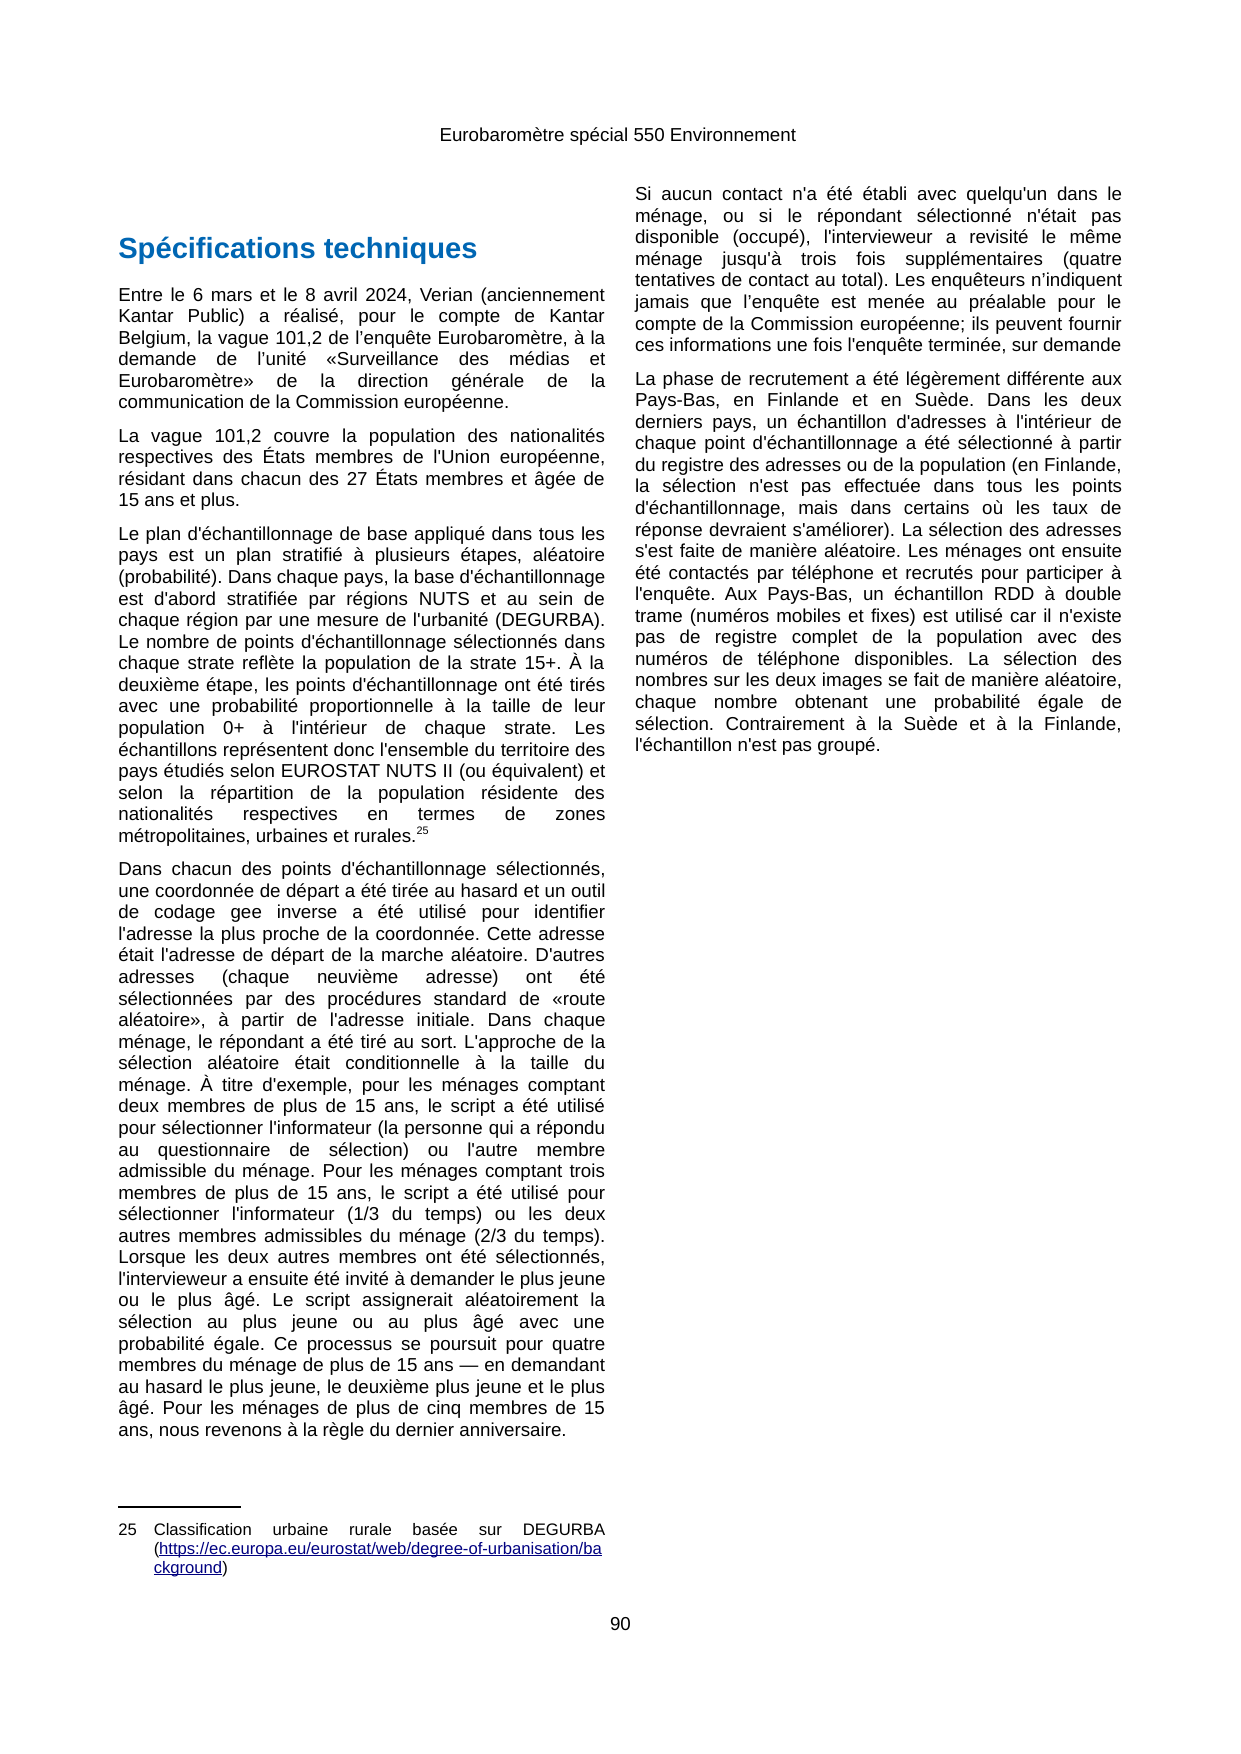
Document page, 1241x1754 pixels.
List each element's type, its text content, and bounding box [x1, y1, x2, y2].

text Si aucun contact n'a été établi avec quelqu'un dans le ménage, ou si le répondant sélectionné n'était pas disponible (occupé), l'intervieweur a revisité le même ménage jusqu'à trois fois supplémentaires (quatre tentatives de contact au total). Les enquêteurs n’indiquent jamais que l’enquête est menée au préalable pour le compte de la Commission européenne; ils peuvent fournir ces informations une fois l'enquête terminée, sur demande [635, 183, 1122, 356]
subtitle Spécifications techniques [118, 231, 605, 265]
text Le plan d'échantillonnage de base appliqué dans tous les pays est un plan stratifié à plusieurs étapes, aléatoire (probabilité). Dans chaque pays, la base d'échantillonnage est d'abord stratifiée par régions NUTS et au sein de chaque région par une mesure de l'urbanité (DEGURBA). Le nombre de points d'échantillonnage sélectionnés dans chaque strate reflète la population de la strate 15+. À la deuxième étape, les points d'échantillonnage ont été tirés avec une probabilité proportionnelle à la taille de leur population 0+ à l'intérieur de chaque strate. Les échantillons représentent donc l'ensemble du territoire des pays étudiés selon EUROSTAT NUTS II (ou équivalent) et selon la répartition de la population résidente des nationalités respectives en termes de zones métropolitaines, urbaines et rurales. [118, 523, 605, 846]
text La vague 101,2 couvre la population des nationalités respectives des États membres de l'Union européenne, résidant dans chacun des 27 États membres et âgée de 15 ans et plus. [118, 424, 605, 511]
text Dans chacun des points d'échantillonnage sélectionnés, une coordonnée de départ a été tirée au hasard et un outil de codage gee inverse a été utilisé pour identifier l'adresse la plus proche de la coordonnée. Cette adresse était l'adresse de départ de la marche aléatoire. D'autres adresses (chaque neuvième adresse) ont été sélectionnées par des procédures standard de «route aléatoire», à partir de l'adresse initiale. Dans chaque ménage, le répondant a été tiré au sort. L'approche de la sélection aléatoire était conditionnelle à la taille du ménage. À titre d'exemple, pour les ménages comptant deux membres de plus de 15 ans, le script a été utilisé pour sélectionner l'informateur (la personne qui a répondu au questionnaire de sélection) ou l'autre membre admissible du ménage. Pour les ménages comptant trois membres de plus de 15 ans, le script a été utilisé pour sélectionner l'informateur (1/3 du temps) ou les deux autres membres admissibles du ménage (2/3 du temps). Lorsque les deux autres membres ont été sélectionnés, l'intervieweur a ensuite été invité à demander le plus jeune ou le plus âgé. Le script assignerait aléatoirement la sélection au plus jeune ou au plus âgé avec une probabilité égale. Ce processus se poursuit pour quatre membres du ménage de plus de 15 ans — en demandant au hasard le plus jeune, le deuxième plus jeune et le plus âgé. Pour les ménages de plus de cinq membres de 15 ans, nous revenons à la règle du dernier anniversaire. [118, 858, 605, 1440]
text La phase de recrutement a été légèrement différente aux Pays-Bas, en Finlande et en Suède. Dans les deux derniers pays, un échantillon d'adresses à l'intérieur de chaque point d'échantillonnage a été sélectionné à partir du registre des adresses ou de la population (en Finlande, la sélection n'est pas effectuée dans tous les points d'échantillonnage, mais dans certains où les taux de réponse devraient s'améliorer). La sélection des adresses s'est faite de manière aléatoire. Les ménages ont ensuite été contactés par téléphone et recrutés pour participer à l'enquête. Aux Pays-Bas, un échantillon RDD à double trame (numéros mobiles et fixes) est utilisé car il n'existe pas de registre complet de la population avec des numéros de téléphone disponibles. La sélection des nombres sur les deux images se fait de manière aléatoire, chaque nombre obtenant une probabilité égale de sélection. Contrairement à la Suède et à la Finlande, l'échantillon n'est pas groupé. [635, 367, 1122, 756]
text Entre le 6 mars et le 8 avril 2024, Verian (anciennement Kantar Public) a réalisé, pour le compte de Kantar Belgium, la vague 101,2 de l’enquête Eurobaromètre, à la demande de l’unité «Surveillance des médias et Eurobaromètre» de la direction générale de la communication de la Commission européenne. [118, 283, 605, 413]
text Classification urbaine rurale basée sur DEGURBA (https://ec.europa.eu/eurostat/web/degree-of-urbanisation/background) [118, 1519, 605, 1577]
